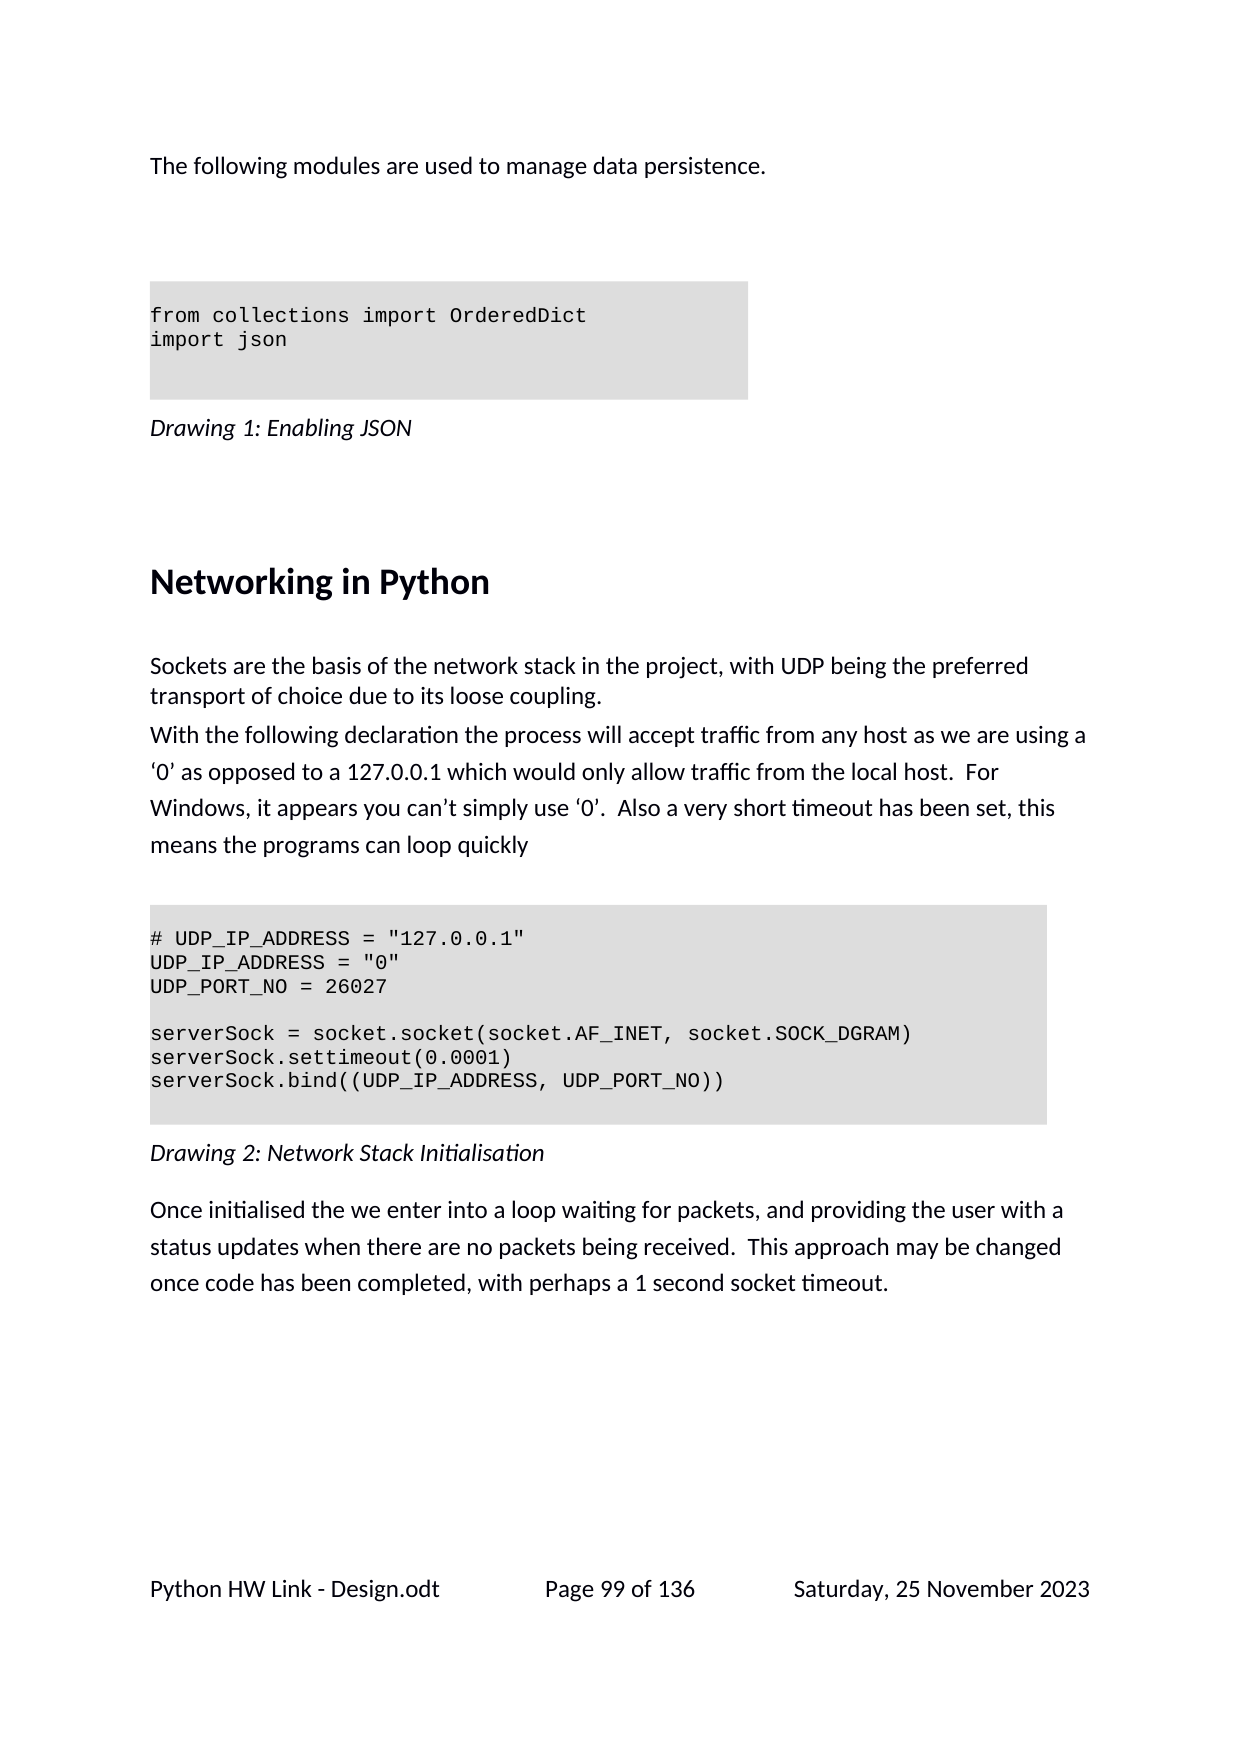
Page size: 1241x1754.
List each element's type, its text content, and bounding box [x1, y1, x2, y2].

text Drawing 1: Enabling JSON [150, 400, 748, 443]
text Drawing 2: Network Stack Initialisation [150, 1125, 1047, 1168]
text The following modules are used to manage data persistence. [150, 150, 1090, 181]
text Sockets are the basis of the network stack in the project, with UDP being the preferred transport of choice due to its loose coupling. [150, 650, 1090, 711]
subtitle Networking in Python [150, 558, 1090, 604]
text With the following declaration the process will accept traffic from any host as we are using a ‘0’ as opposed to a 127.0.0.1 which would only allow traffic from the local host. For Windows, it appears you can’t simply use ‘0’. Also a very short timeout has been set, this means the programs can loop quickly [150, 719, 1090, 859]
text Once initialised the we enter into a loop waiting for packets, and providing the user with a status updates when there are no packets being received. This approach may be changed once code has been completed, with perhaps a 1 second socket timeout. [150, 880, 1090, 1298]
